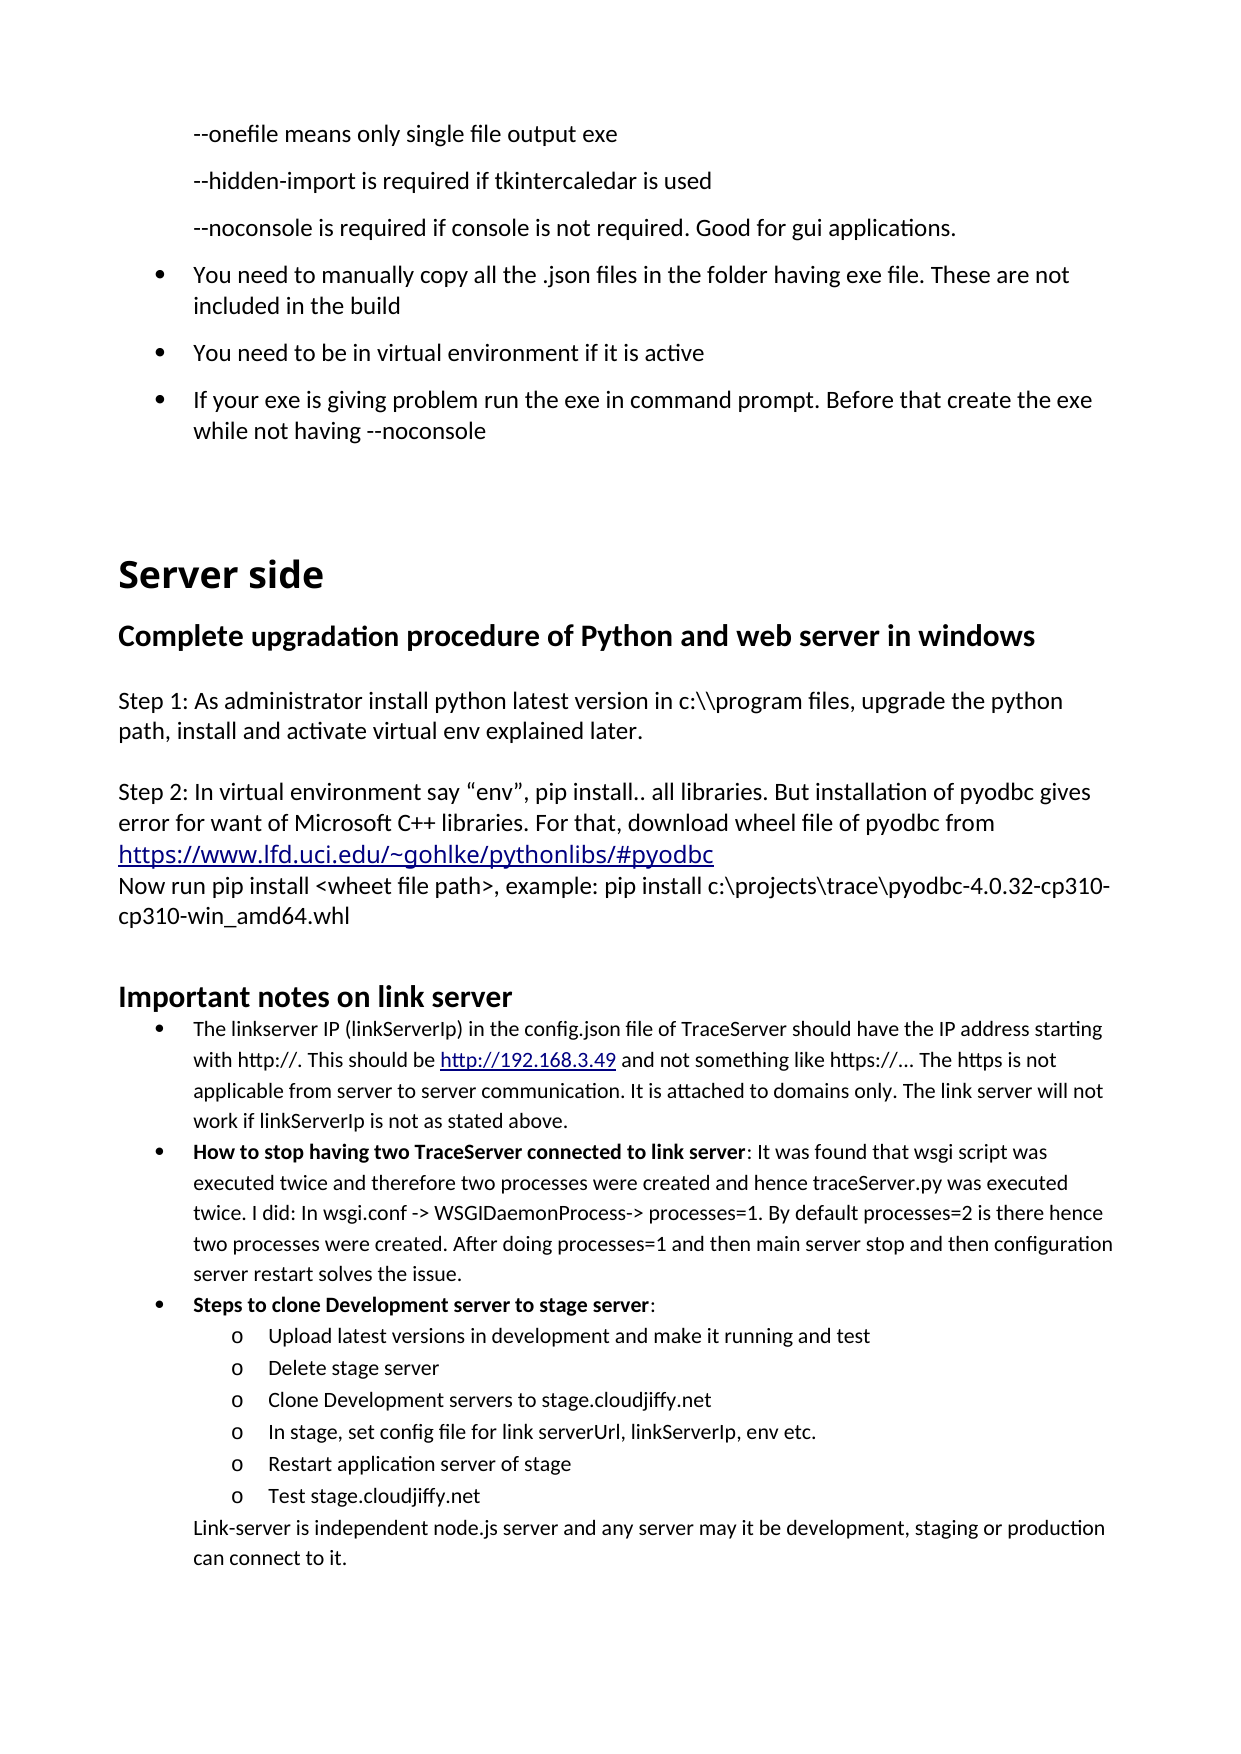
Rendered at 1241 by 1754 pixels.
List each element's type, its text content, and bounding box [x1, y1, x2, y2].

list Test stage.cloudjiffy.net [231, 1482, 1122, 1509]
list --hidden-import is required if tkintercaledar is used [193, 165, 1122, 196]
list How to stop having two TraceServer connected to link server: It was found that wsgi script was executed twice and therefore two processes were created and hence traceServer.py was executed twice. I did: In wsgi.conf -> WSGIDaemonProcess-> processes=1. By default processes=2 is there hence two processes were created. After doing processes=1 and then main server stop and then configuration server restart solves the issue. [156, 1138, 1122, 1287]
text Step 1: As administrator install python latest version in c:\\program files, upgrade the python path, install and activate virtual env explained later. [118, 685, 1122, 746]
list In stage, set config file for link serverUrl, linkServerIp, env etc. [231, 1418, 1122, 1446]
list --onefile means only single file output exe [193, 118, 1122, 149]
list You need to be in virtual environment if it is active [156, 337, 1122, 368]
subtitle Server side [118, 548, 1122, 599]
subtitle Complete upgradation procedure of Python and web server in windows [118, 616, 1122, 654]
list --noconsole is required if console is not required. Good for gui applications. [193, 212, 1122, 243]
subtitle Important notes on link server [118, 977, 1122, 1016]
list The linkserver IP (linkServerIp) in the config.json file of TraceServer should have the IP address starting with http://. This should be http://192.168.3.49 and not something like https://... The https is not applicable from server to server communication. It is attached to domains only. The link server will not work if linkServerIp is not as stated above. [156, 1016, 1122, 1134]
text Step 2: In virtual environment say “env”, pip install.. all libraries. But installation of pyodbc gives error for want of Microsoft C++ libraries. For that, download wheel file of pyodbc from https://www.lfd.uci.edu/~gohlke/pythonlibs/#pyodbc [118, 776, 1122, 870]
list Steps to clone Development server to stage server: [156, 1291, 1122, 1318]
list Upload latest versions in development and make it running and test [231, 1322, 1122, 1350]
list Restart application server of stage [231, 1450, 1122, 1478]
text Now run pip install <wheet file path>, example: pip install c:\projects\trace\pyodbc-4.0.32-cp310-cp310-win_amd64.whl [118, 870, 1122, 931]
text Link-server is independent node.js server and any server may it be development, staging or production can connect to it. [193, 1514, 1122, 1571]
list Delete stage server [231, 1354, 1122, 1382]
list Clone Development servers to stage.cloudjiffy.net [231, 1386, 1122, 1414]
list If your exe is giving problem run the exe in command prompt. Before that create the exe while not having --noconsole [156, 384, 1122, 446]
list You need to manually copy all the .json files in the folder having exe file. These are not included in the build [156, 260, 1122, 321]
